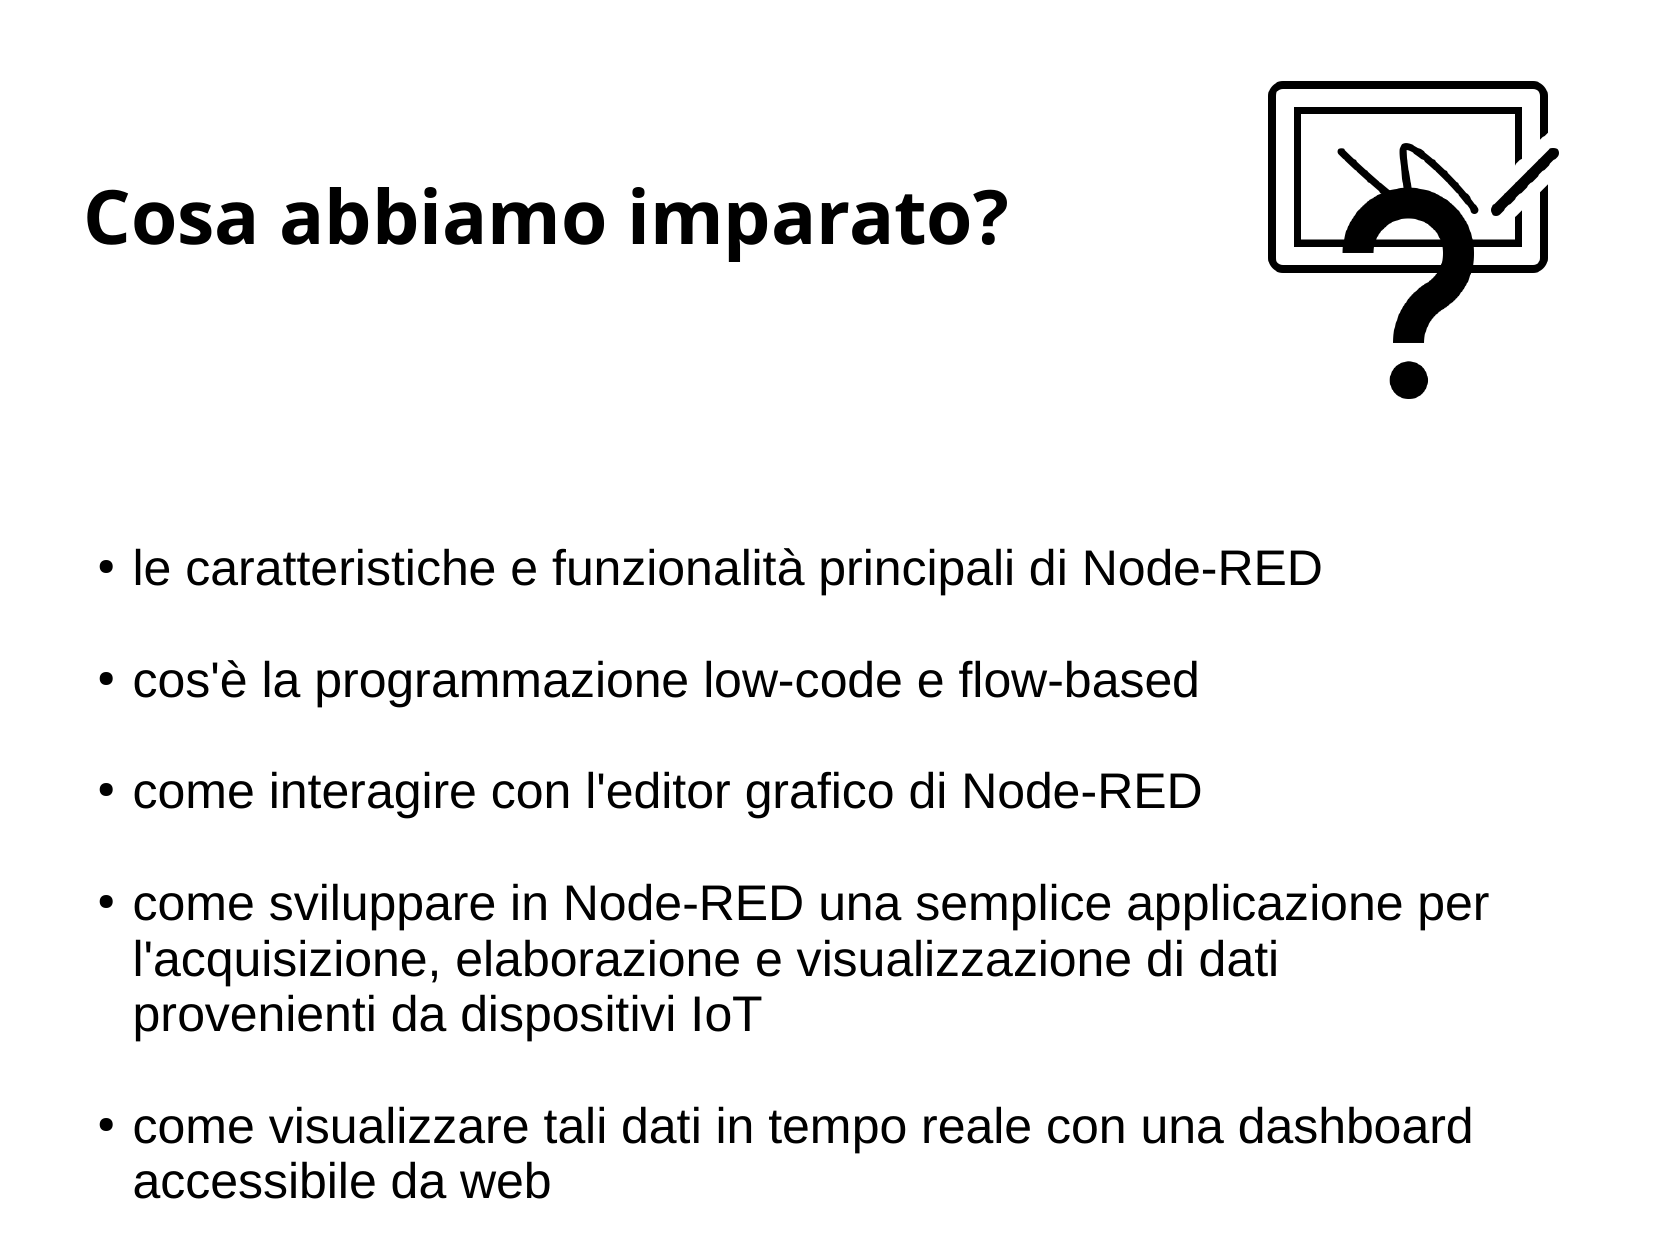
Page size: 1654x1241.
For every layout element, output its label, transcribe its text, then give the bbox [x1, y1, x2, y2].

picture [1231, 0, 1584, 417]
text_box le caratteristiche e funzionalità principali di Node-RED cos'è la programmazione low-code e flow-based come interagire con l'editor grafico di Node-RED come sviluppare in Node-RED una semplice applicazione per l'acquisizione, elaborazione e visualizzazione di dati provenienti da dispositivi IoT come visualizzare tali dati in tempo reale con una dashboard accessibile da web [82, 533, 1538, 1217]
text_box Cosa abbiamo imparato? [83, 111, 1231, 319]
